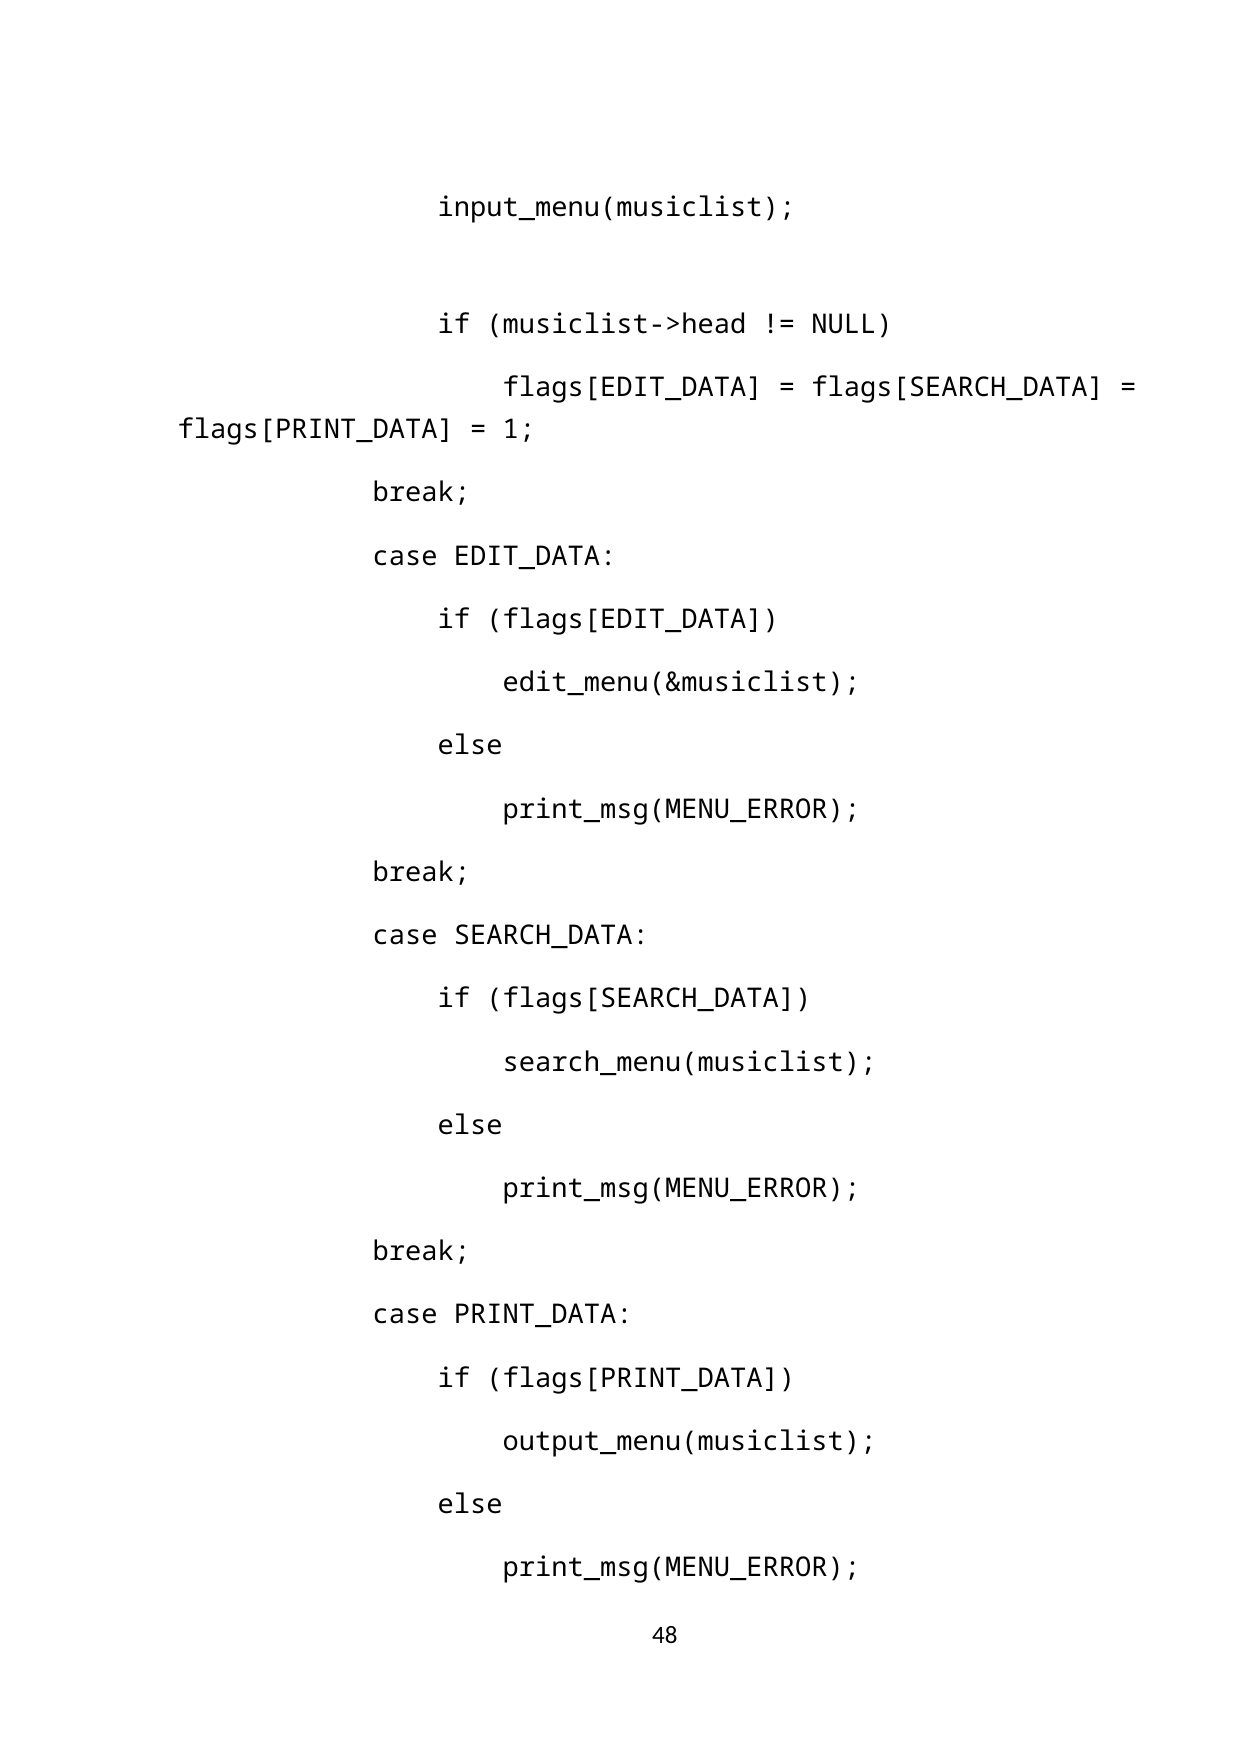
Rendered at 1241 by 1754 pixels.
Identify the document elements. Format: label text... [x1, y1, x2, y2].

text else [177, 1484, 1152, 1521]
text print_msg(MENU_ERROR); [177, 1548, 1152, 1585]
text edit_menu(&musiclist); [177, 663, 1152, 699]
text flags[EDIT_DATA] = flags[SEARCH_DATA] = flags[PRINT_DATA] = 1; [177, 367, 1152, 447]
text case PRINT_DATA: [177, 1295, 1152, 1332]
text output_menu(musiclist); [177, 1421, 1152, 1458]
text print_msg(MENU_ERROR); [177, 789, 1152, 826]
text break; [177, 852, 1152, 889]
text break; [177, 473, 1152, 510]
text case EDIT_DATA: [177, 536, 1152, 573]
text else [177, 726, 1152, 763]
text if (musiclist->head != NULL) [177, 304, 1152, 341]
text break; [177, 1232, 1152, 1268]
text case SEARCH_DATA: [177, 916, 1152, 952]
text else [177, 1105, 1152, 1142]
text if (flags[PRINT_DATA]) [177, 1358, 1152, 1395]
text if (flags[SEARCH_DATA]) [177, 979, 1152, 1016]
text if (flags[EDIT_DATA]) [177, 599, 1152, 636]
text input_menu(musiclist); [177, 188, 1152, 225]
text print_msg(MENU_ERROR); [177, 1168, 1152, 1205]
text search_menu(musiclist); [177, 1042, 1152, 1079]
